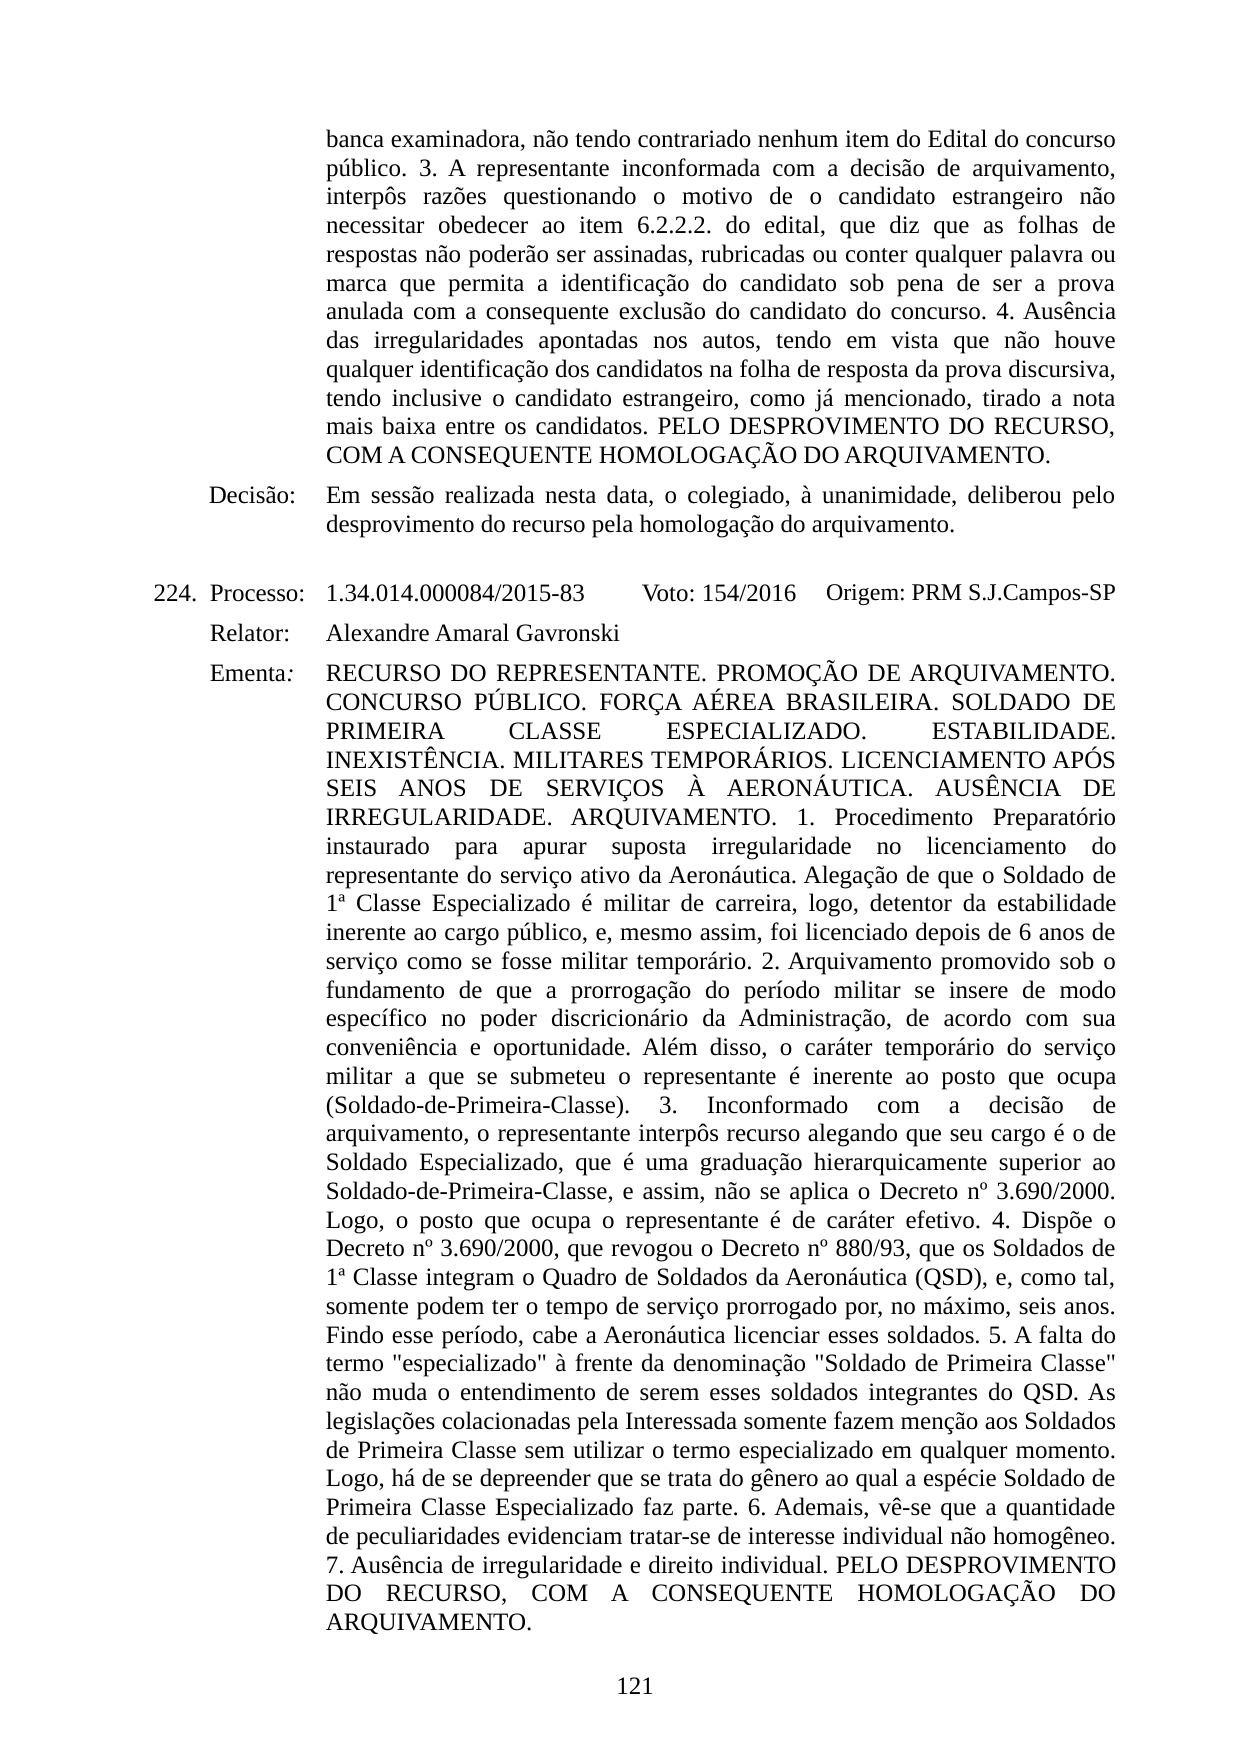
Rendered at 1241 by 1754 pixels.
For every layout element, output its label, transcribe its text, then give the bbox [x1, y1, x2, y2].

table_cell [203, 118, 320, 474]
table_header Voto: 154/2016 [636, 572, 820, 612]
table_header 1.34.014.000084/2015-83 [320, 572, 636, 612]
table_cell Decisão: [203, 475, 320, 543]
table_cell [148, 475, 203, 543]
table_cell [148, 613, 204, 653]
table_cell Relator: [204, 613, 320, 653]
table_cell [148, 118, 203, 474]
table_cell Ementa: [204, 653, 320, 1642]
table_header Origem: PRM S.J.Campos-SP [820, 572, 1123, 612]
table_header Processo: [204, 572, 320, 612]
table_header 224. [148, 572, 204, 612]
table_cell banca examinadora, não tendo contrariado nenhum item do Edital do concurso público. 3. A representante inconformada com a decisão de arquivamento, interpôs razões questionando o motivo de o candidato estrangeiro não necessitar obedecer ao item 6.2.2.2. do edital, que diz que as folhas de respostas não poderão ser assinadas, rubricadas ou conter qualquer palavra ou marca que permita a identificação do candidato sob pena de ser a prova anulada com a consequente exclusão do candidato do concurso. 4. Ausência das irregularidades apontadas nos autos, tendo em vista que não houve qualquer identificação dos candidatos na folha de resposta da prova discursiva, tendo inclusive o candidato estrangeiro, como já mencionado, tirado a nota mais baixa entre os candidatos. PELO DESPROVIMENTO DO RECURSO, COM A CONSEQUENTE HOMOLOGAÇÃO DO ARQUIVAMENTO. [320, 118, 1122, 474]
table_cell Em sessão realizada nesta data, o colegiado, à unanimidade, deliberou pelo desprovimento do recurso pela homologação do arquivamento. [320, 475, 1122, 543]
table_cell Alexandre Amaral Gavronski [320, 613, 1123, 653]
table_cell [148, 653, 204, 1642]
table_cell RECURSO DO REPRESENTANTE. PROMOÇÃO DE ARQUIVAMENTO. CONCURSO PÚBLICO. FORÇA AÉREA BRASILEIRA. SOLDADO DE PRIMEIRA CLASSE ESPECIALIZADO. ESTABILIDADE. INEXISTÊNCIA. MILITARES TEMPORÁRIOS. LICENCIAMENTO APÓS SEIS ANOS DE SERVIÇOS À AERONÁUTICA. AUSÊNCIA DE IRREGULARIDADE. ARQUIVAMENTO. 1. Procedimento Preparatório instaurado para apurar suposta irregularidade no licenciamento do representante do serviço ativo da Aeronáutica. Alegação de que o Soldado de 1ª Classe Especializado é militar de carreira, logo, detentor da estabilidade inerente ao cargo público, e, mesmo assim, foi licenciado depois de 6 anos de serviço como se fosse militar temporário. 2. Arquivamento promovido sob o fundamento de que a prorrogação do período militar se insere de modo específico no poder discricionário da Administração, de acordo com sua conveniência e oportunidade. Além disso, o caráter temporário do serviço militar a que se submeteu o representante é inerente ao posto que ocupa (Soldado-de-Primeira-Classe). 3. Inconformado com a decisão de arquivamento, o representante interpôs recurso alegando que seu cargo é o de Soldado Especializado, que é uma graduação hierarquicamente superior ao Soldado-de-Primeira-Classe, e assim, não se aplica o Decreto nº 3.690/2000. Logo, o posto que ocupa o representante é de caráter efetivo. 4. Dispõe o Decreto nº 3.690/2000, que revogou o Decreto nº 880/93, que os Soldados de 1ª Classe integram o Quadro de Soldados da Aeronáutica (QSD), e, como tal, somente podem ter o tempo de serviço prorrogado por, no máximo, seis anos. Findo esse período, cabe a Aeronáutica licenciar esses soldados. 5. A falta do termo "especializado" à frente da denominação "Soldado de Primeira Classe" não muda o entendimento de serem esses soldados integrantes do QSD. As legislações colacionadas pela Interessada somente fazem menção aos Soldados de Primeira Classe sem utilizar o termo especializado em qualquer momento. Logo, há de se depreender que se trata do gênero ao qual a espécie Soldado de Primeira Classe Especializado faz parte. 6. Ademais, vê-se que a quantidade de peculiaridades evidenciam tratar-se de interesse individual não homogêneo. 7. Ausência de irregularidade e direito individual. PELO DESPROVIMENTO DO RECURSO, COM A CONSEQUENTE HOMOLOGAÇÃO DO ARQUIVAMENTO. [320, 653, 1123, 1642]
